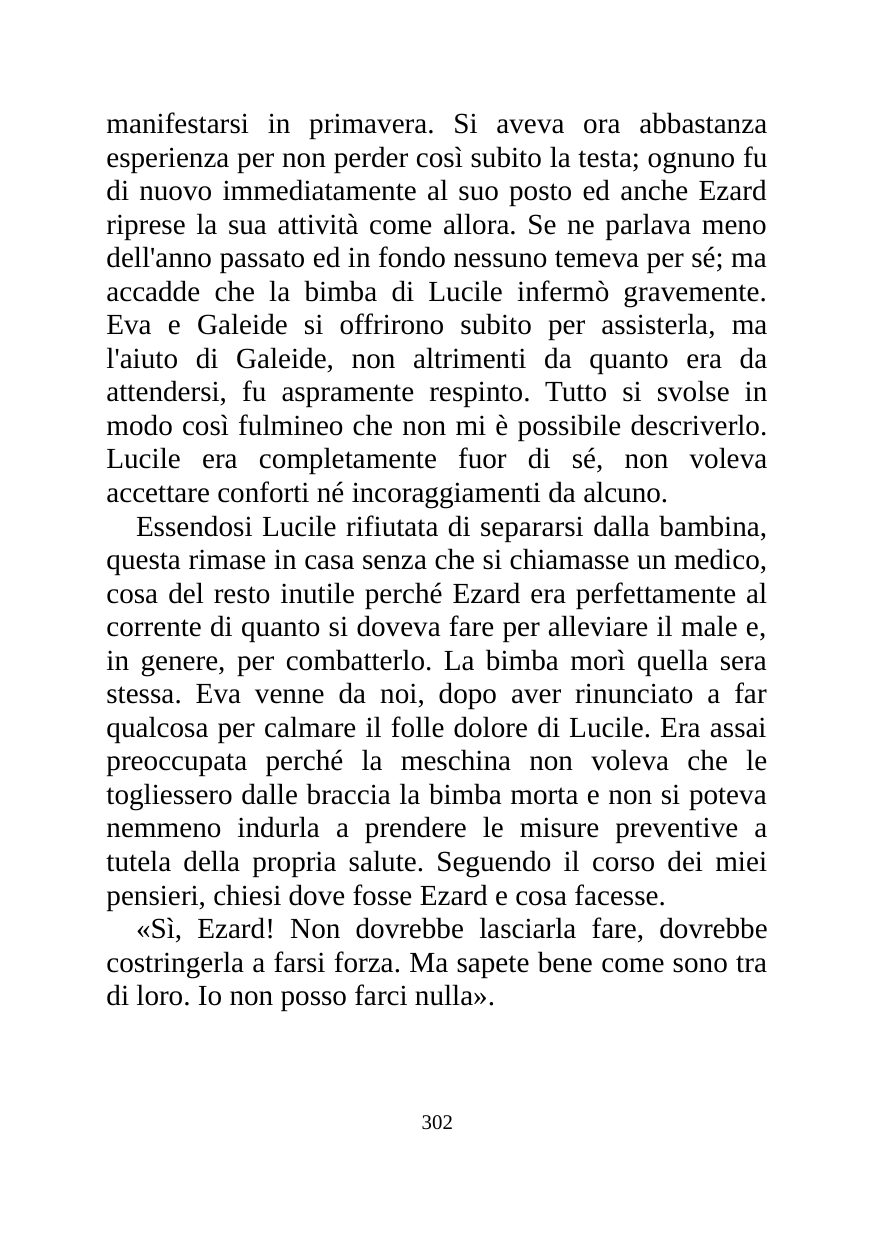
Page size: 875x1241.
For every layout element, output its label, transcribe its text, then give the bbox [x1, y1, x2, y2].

text Essendosi Lucile rifiutata di separarsi dalla bambina, questa rimase in casa senza che si chiamasse un medico, cosa del resto inutile perché Ezard era perfettamente al corrente di quanto si doveva fare per alleviare il male e, in genere, per combatterlo. La bimba morì quella sera stessa. Eva venne da noi, dopo aver rinunciato a far qualcosa per calmare il folle dolore di Lucile. Era assai preoccupata perché la meschina non voleva che le togliessero dalle braccia la bimba morta e non si poteva nemmeno indurla a prendere le misure preventive a tutela della propria salute. Seguendo il corso dei miei pensieri, chiesi dove fosse Ezard e cosa facesse. [106, 509, 768, 911]
text «Sì, Ezard! Non dovrebbe lasciarla fare, dovrebbe costringerla a farsi forza. Ma sapete bene come sono tra di loro. Io non posso farci nulla». [106, 911, 768, 1012]
text manifestarsi in primavera. Si aveva ora abbastanza esperienza per non perder così subito la testa; ognuno fu di nuovo immediatamente al suo posto ed anche Ezard riprese la sua attività come allora. Se ne parlava meno dell'anno passato ed in fondo nessuno temeva per sé; ma accadde che la bimba di Lucile infermò gravemente. Eva e Galeide si offrirono subito per assisterla, ma l'aiuto di Galeide, non altrimenti da quanto era da attendersi, fu aspramente respinto. Tutto si svolse in modo così fulmineo che non mi è possibile descriverlo. Lucile era completamente fuor di sé, non voleva accettare conforti né incoraggiamenti da alcuno. [106, 106, 768, 509]
